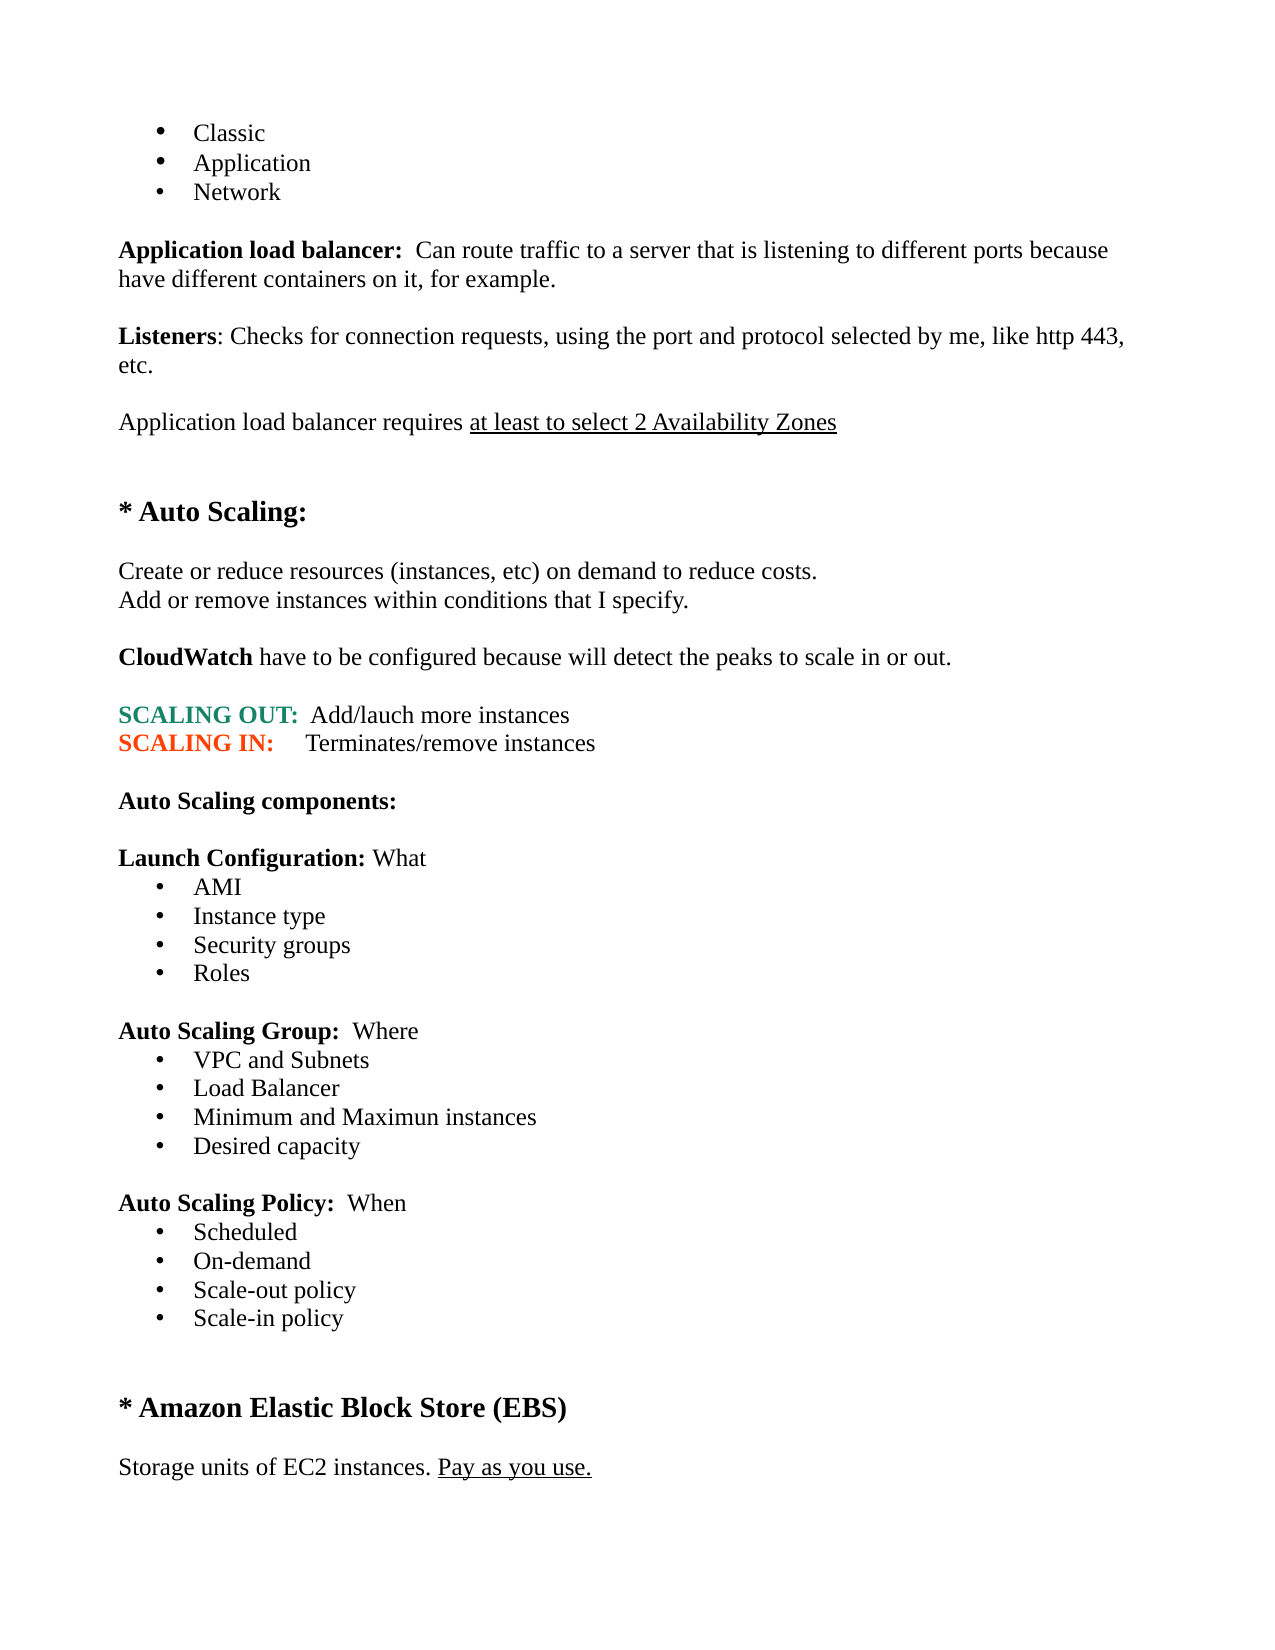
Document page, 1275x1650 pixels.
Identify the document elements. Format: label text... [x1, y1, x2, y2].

text Application load balancer requires at least to select 2 Availability Zones [118, 407, 1157, 436]
text Listeners: Checks for connection requests, using the port and protocol selected by me, like http 443, etc. [118, 321, 1157, 379]
text SCALING OUT: Add/lauch more instances [118, 700, 1157, 728]
list Load Balancer [156, 1073, 1157, 1102]
list Application [156, 148, 1157, 177]
list Scale-in policy [156, 1303, 1157, 1332]
list Minimum and Maximun instances [156, 1102, 1157, 1131]
text Auto Scaling Policy: When [118, 1188, 1157, 1217]
text * Auto Scaling: [118, 494, 1157, 527]
text Auto Scaling components: [118, 786, 1157, 815]
list Instance type [156, 901, 1157, 930]
text Create or reduce resources (instances, etc) on demand to reduce costs. [118, 556, 1157, 585]
text * Amazon Elastic Block Store (EBS) [118, 1390, 1157, 1423]
list Scale-out policy [156, 1275, 1157, 1303]
text Add or remove instances within conditions that I specify. [118, 585, 1157, 613]
list Security groups [156, 930, 1157, 958]
list Scheduled [156, 1217, 1157, 1246]
list Network [156, 177, 1157, 206]
text SCALING IN: Terminates/remove instances [118, 728, 1157, 757]
text CloudWatch have to be configured because will detect the peaks to scale in or out. [118, 642, 1157, 671]
list Classic [156, 118, 1157, 148]
text Launch Configuration: What [118, 843, 1157, 872]
list On-demand [156, 1246, 1157, 1275]
text Storage units of EC2 instances. Pay as you use. [118, 1452, 1157, 1481]
list Desired capacity [156, 1131, 1157, 1160]
text Application load balancer: Can route traffic to a server that is listening to different ports because have different containers on it, for example. [118, 235, 1157, 292]
list Roles [156, 958, 1157, 987]
list AMI [156, 872, 1157, 901]
list VPC and Subnets [156, 1045, 1157, 1073]
text Auto Scaling Group: Where [118, 1016, 1157, 1045]
